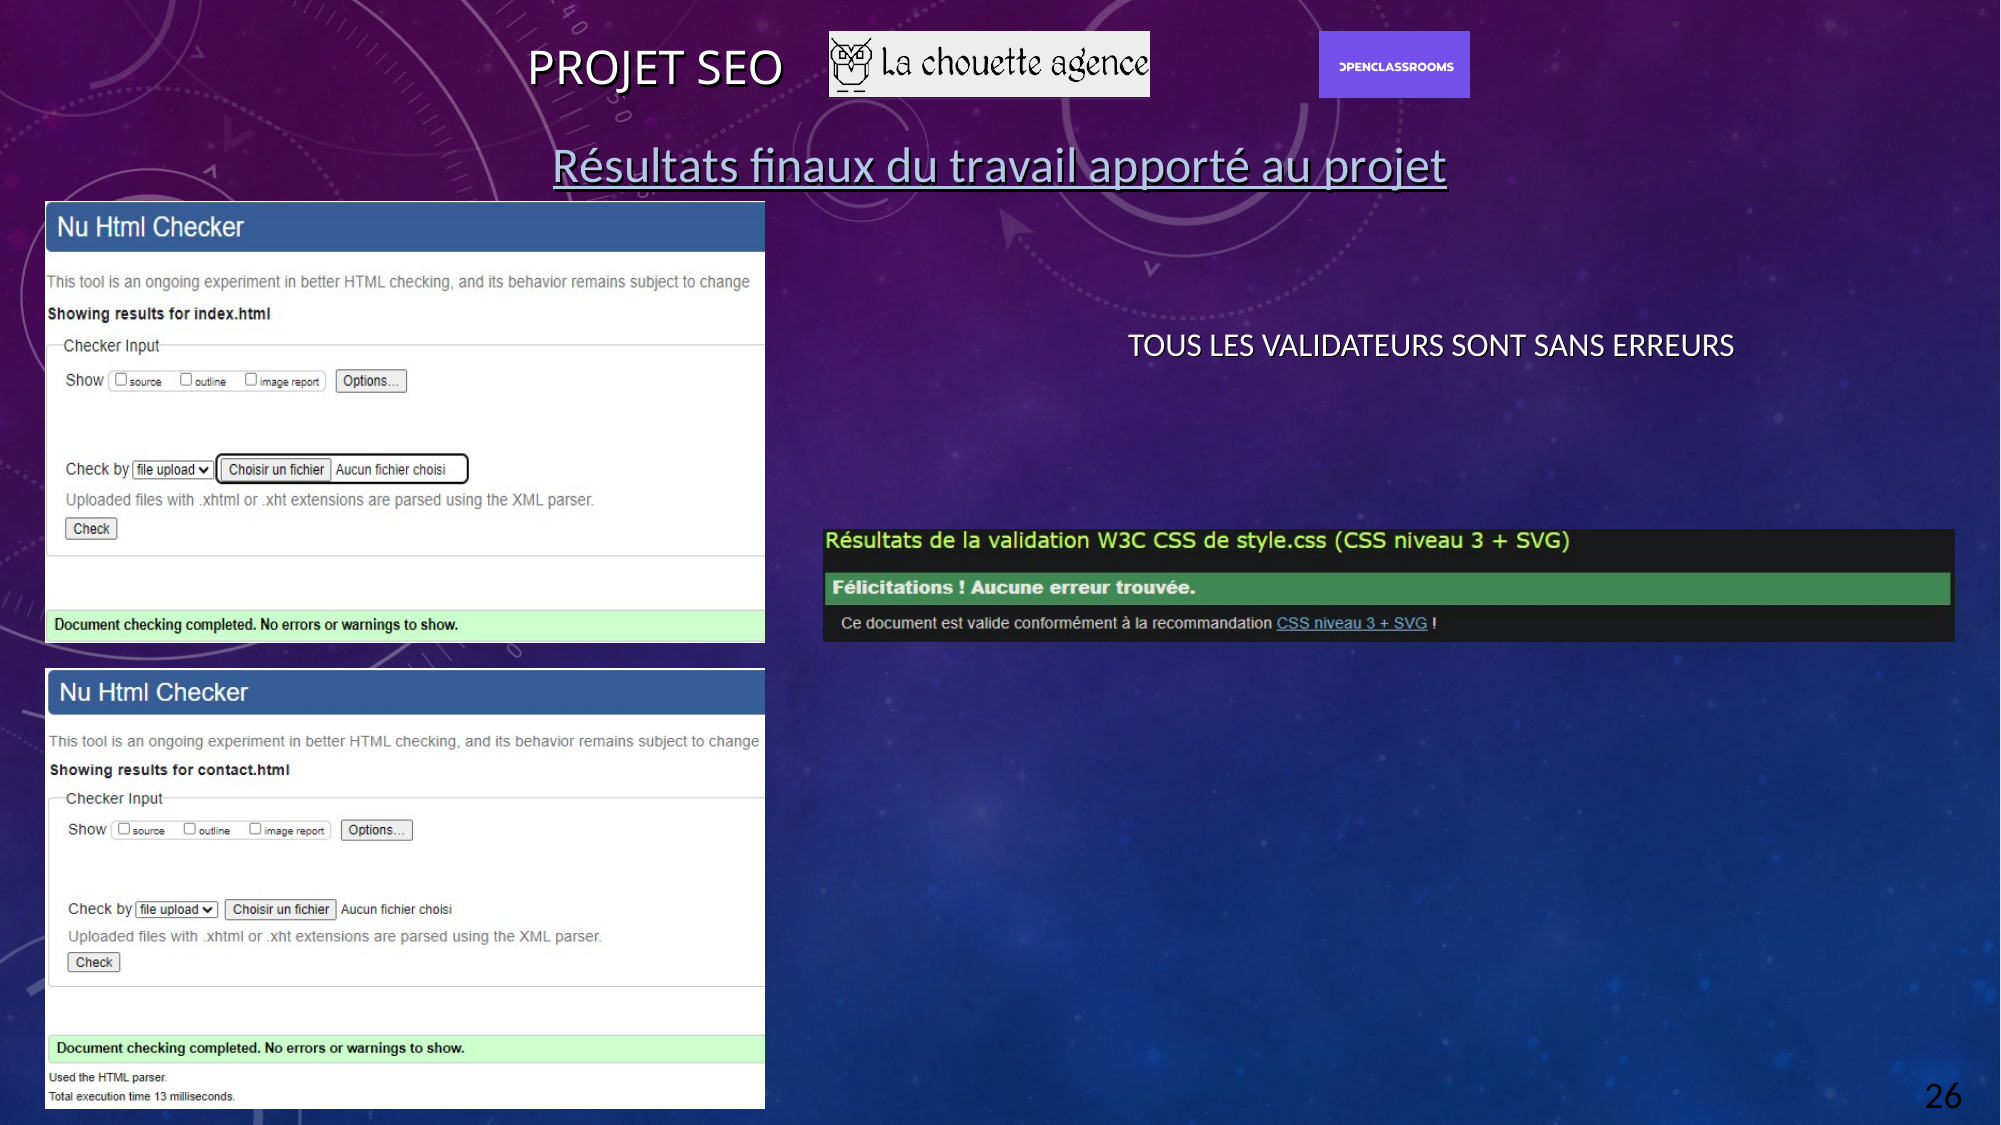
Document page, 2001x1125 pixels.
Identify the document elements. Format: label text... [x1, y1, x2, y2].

text_box Tous les validateurs sont sans erreurs [1105, 315, 1759, 415]
picture [45, 668, 765, 1109]
text_box 26 [1909, 1062, 2000, 1125]
title Projet SEO avec [511, 30, 1470, 102]
picture [1319, 31, 1470, 98]
picture [823, 529, 1955, 643]
picture [45, 201, 765, 643]
picture [828, 30, 1150, 98]
text_box Résultats finaux du travail apporté au projet [331, 125, 1669, 202]
